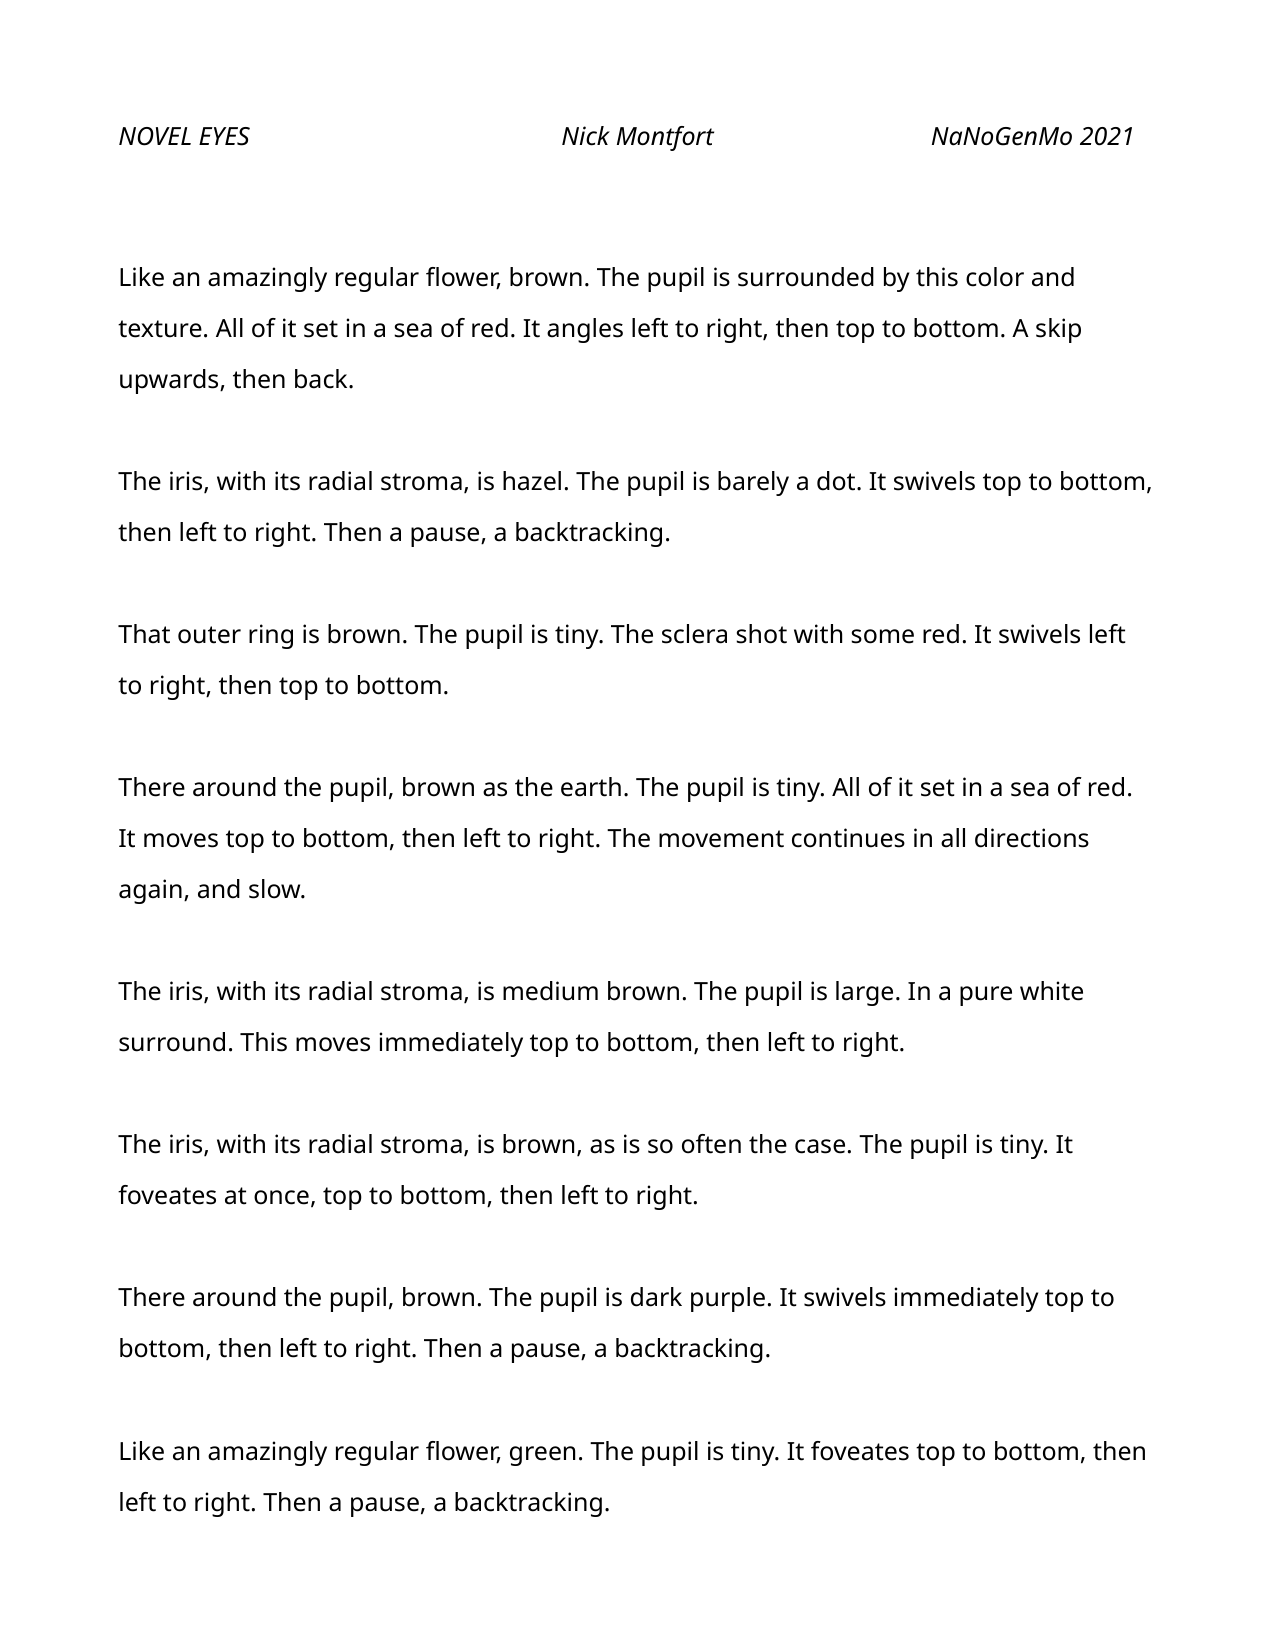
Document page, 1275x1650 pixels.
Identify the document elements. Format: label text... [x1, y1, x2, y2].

text That outer ring is brown. The pupil is tiny. The sclera shot with some red. It swivels left to right, then top to bottom. [118, 616, 1157, 702]
text Like an amazingly regular flower, brown. The pupil is surrounded by this color and texture. All of it set in a sea of red. It angles left to right, then top to bottom. A skip upwards, then back. [118, 259, 1157, 395]
text Like an amazingly regular flower, green. The pupil is tiny. It foveates top to bottom, then left to right. Then a pause, a backtracking. [118, 1433, 1157, 1518]
text There around the pupil, brown as the earth. The pupil is tiny. All of it set in a sea of red. It moves top to bottom, then left to right. The movement continues in all directions again, and slow. [118, 769, 1157, 906]
text There around the pupil, brown. The pupil is dark purple. It swivels immediately top to bottom, then left to right. Then a pause, a backtracking. [118, 1280, 1157, 1365]
text The iris, with its radial stroma, is medium brown. The pupil is large. In a pure white surround. This moves immediately top to bottom, then left to right. [118, 974, 1157, 1059]
text The iris, with its radial stroma, is hazel. The pupil is barely a dot. It swivels top to bottom, then left to right. Then a pause, a backtracking. [118, 463, 1157, 548]
text The iris, with its radial stroma, is brown, as is so often the case. The pupil is tiny. It foveates at once, top to bottom, then left to right. [118, 1127, 1157, 1212]
